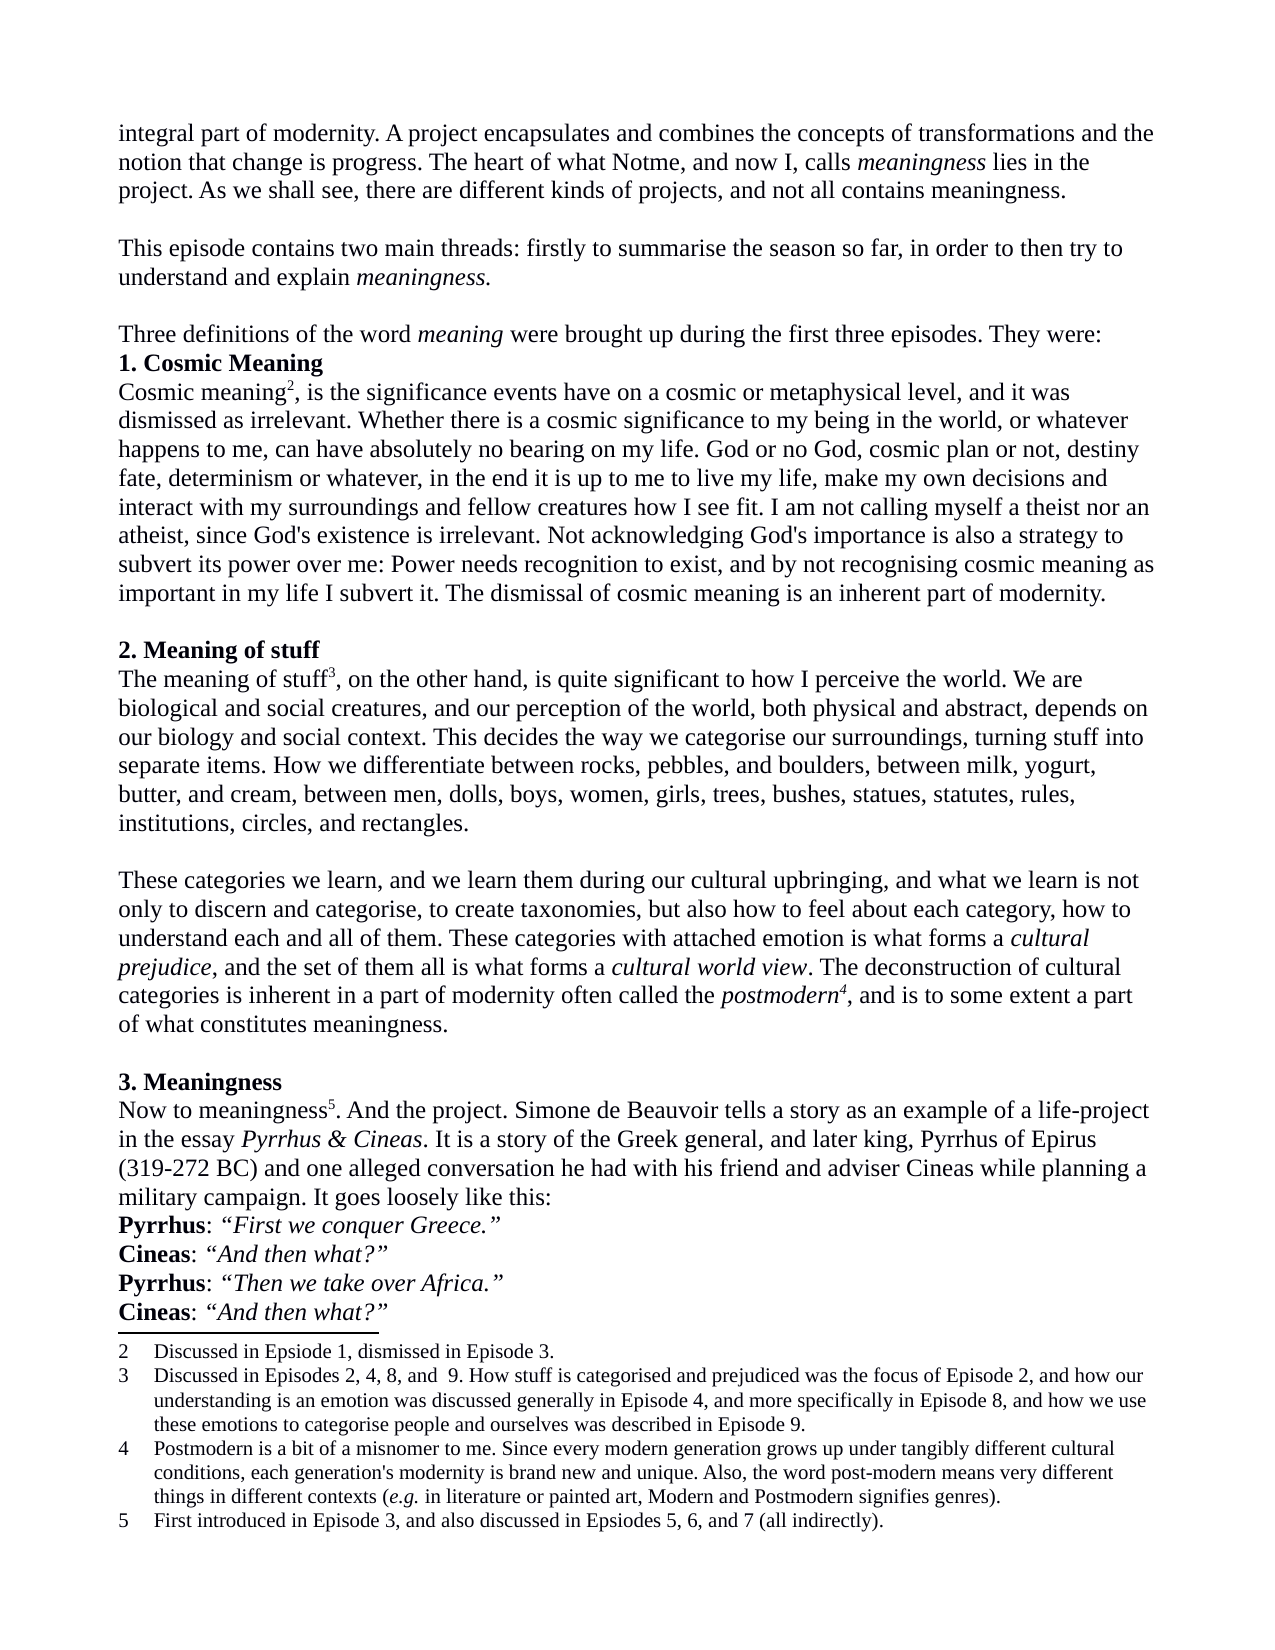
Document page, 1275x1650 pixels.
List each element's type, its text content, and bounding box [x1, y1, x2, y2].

text Discussed in Episodes 2, 4, 8, and 9. How stuff is categorised and prejudiced was the focus of Episode 2, and how our understanding is an emotion was discussed generally in Episode 4, and more specifically in Episode 8, and how we use these emotions to categorise people and ourselves was described in Episode 9. [118, 1363, 1157, 1436]
text Pyrrhus: “Then we take over Africa.” [118, 1268, 1157, 1297]
text 2. Meaning of stuff [118, 636, 1157, 664]
text Now to meaningness. And the project. Simone de Beauvoir tells a story as an example of a life-project in the essay Pyrrhus & Cineas. It is a story of the Greek general, and later king, Pyrrhus of Epirus (319-272 BC) and one alleged conversation he had with his friend and adviser Cineas while planning a military campaign. It goes loosely like this: [118, 1096, 1157, 1211]
text Cineas: “And then what?” [118, 1297, 1157, 1326]
text The meaning of stuff, on the other hand, is quite significant to how I perceive the world. We are biological and social creatures, and our perception of the world, both physical and abstract, depends on our biology and social context. This decides the way we categorise our surroundings, turning stuff into separate items. How we differentiate between rocks, pebbles, and boulders, between milk, yogurt, butter, and cream, between men, dolls, boys, women, girls, trees, bushes, statues, statutes, rules, institutions, circles, and rectangles. [118, 664, 1157, 837]
text Postmodern is a bit of a misnomer to me. Since every modern generation grows up under tangibly different cultural conditions, each generation's modernity is brand new and unique. Also, the word post-modern means very different things in different contexts (e.g. in literature or painted art, Modern and Postmodern signifies genres). [118, 1436, 1157, 1508]
text First introduced in Episode 3, and also discussed in Epsiodes 5, 6, and 7 (all indirectly). [118, 1508, 1157, 1532]
text 3. Meaningness [118, 1067, 1157, 1096]
text Pyrrhus: “First we conquer Greece.” [118, 1211, 1157, 1239]
text These categories we learn, and we learn them during our cultural upbringing, and what we learn is not only to discern and categorise, to create taxonomies, but also how to feel about each category, how to understand each and all of them. These categories with attached emotion is what forms a cultural prejudice, and the set of them all is what forms a cultural world view. The deconstruction of cultural categories is inherent in a part of modernity often called the postmodern, and is to some extent a part of what constitutes meaningness. [118, 866, 1157, 1038]
text Cineas: “And then what?” [118, 1239, 1157, 1268]
text 1. Cosmic Meaning [118, 348, 1157, 377]
text Discussed in Epsiode 1, dismissed in Episode 3. [118, 1339, 1157, 1363]
text This episode contains two main threads: firstly to summarise the season so far, in order to then try to understand and explain meaningness. [118, 233, 1157, 291]
text integral part of modernity. A project encapsulates and combines the concepts of transformations and the notion that change is progress. The heart of what Notme, and now I, calls meaningness lies in the project. As we shall see, there are different kinds of projects, and not all contains meaningness. [118, 118, 1157, 204]
text Three definitions of the word meaning were brought up during the first three episodes. They were: [118, 319, 1157, 348]
text Cosmic meaning, is the significance events have on a cosmic or metaphysical level, and it was dismissed as irrelevant. Whether there is a cosmic significance to my being in the world, or whatever happens to me, can have absolutely no bearing on my life. God or no God, cosmic plan or not, destiny fate, determinism or whatever, in the end it is up to me to live my life, make my own decisions and interact with my surroundings and fellow creatures how I see fit. I am not calling myself a theist nor an atheist, since God's existence is irrelevant. Not acknowledging God's importance is also a strategy to subvert its power over me: Power needs recognition to exist, and by not recognising cosmic meaning as important in my life I subvert it. The dismissal of cosmic meaning is an inherent part of modernity. [118, 377, 1157, 607]
